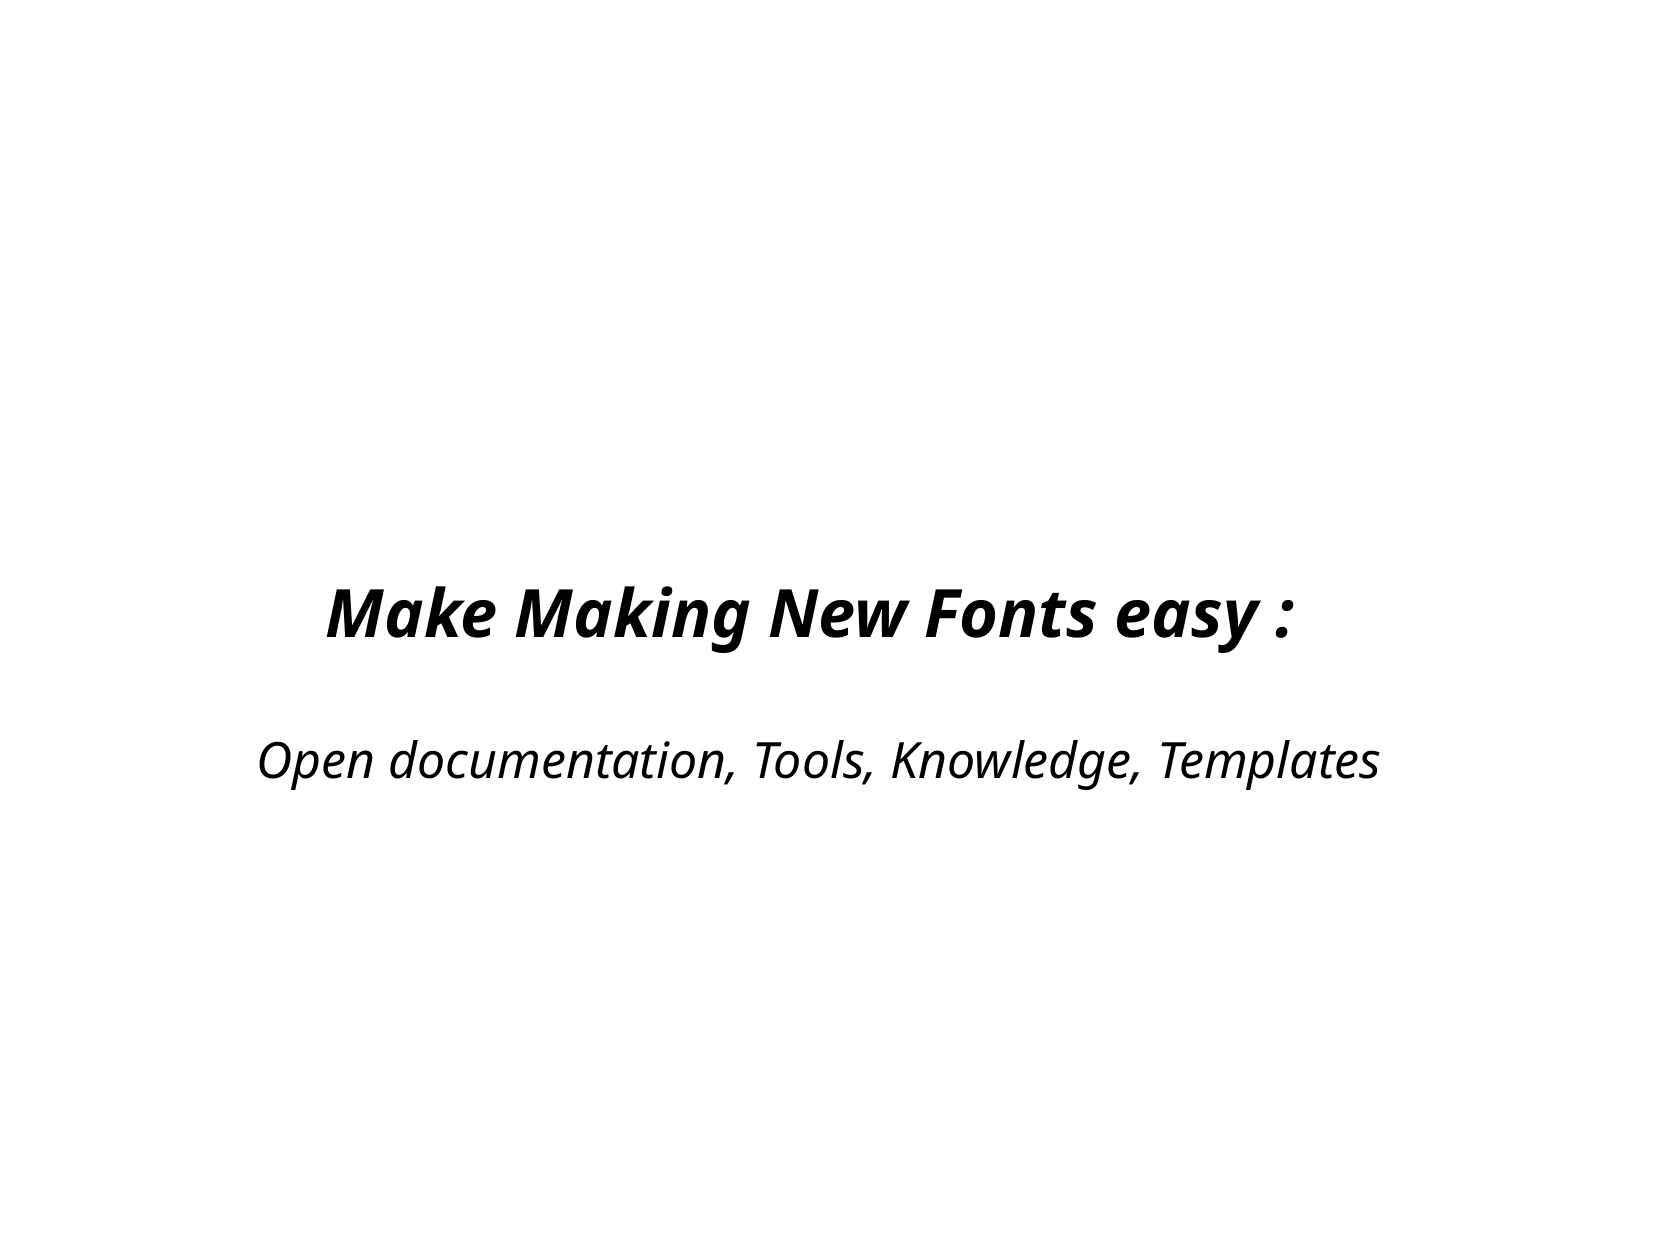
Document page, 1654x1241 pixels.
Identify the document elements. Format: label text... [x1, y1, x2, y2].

title Make Making New Fonts easy : Open documentation, Tools, Knowledge, Templates [75, 566, 1564, 793]
